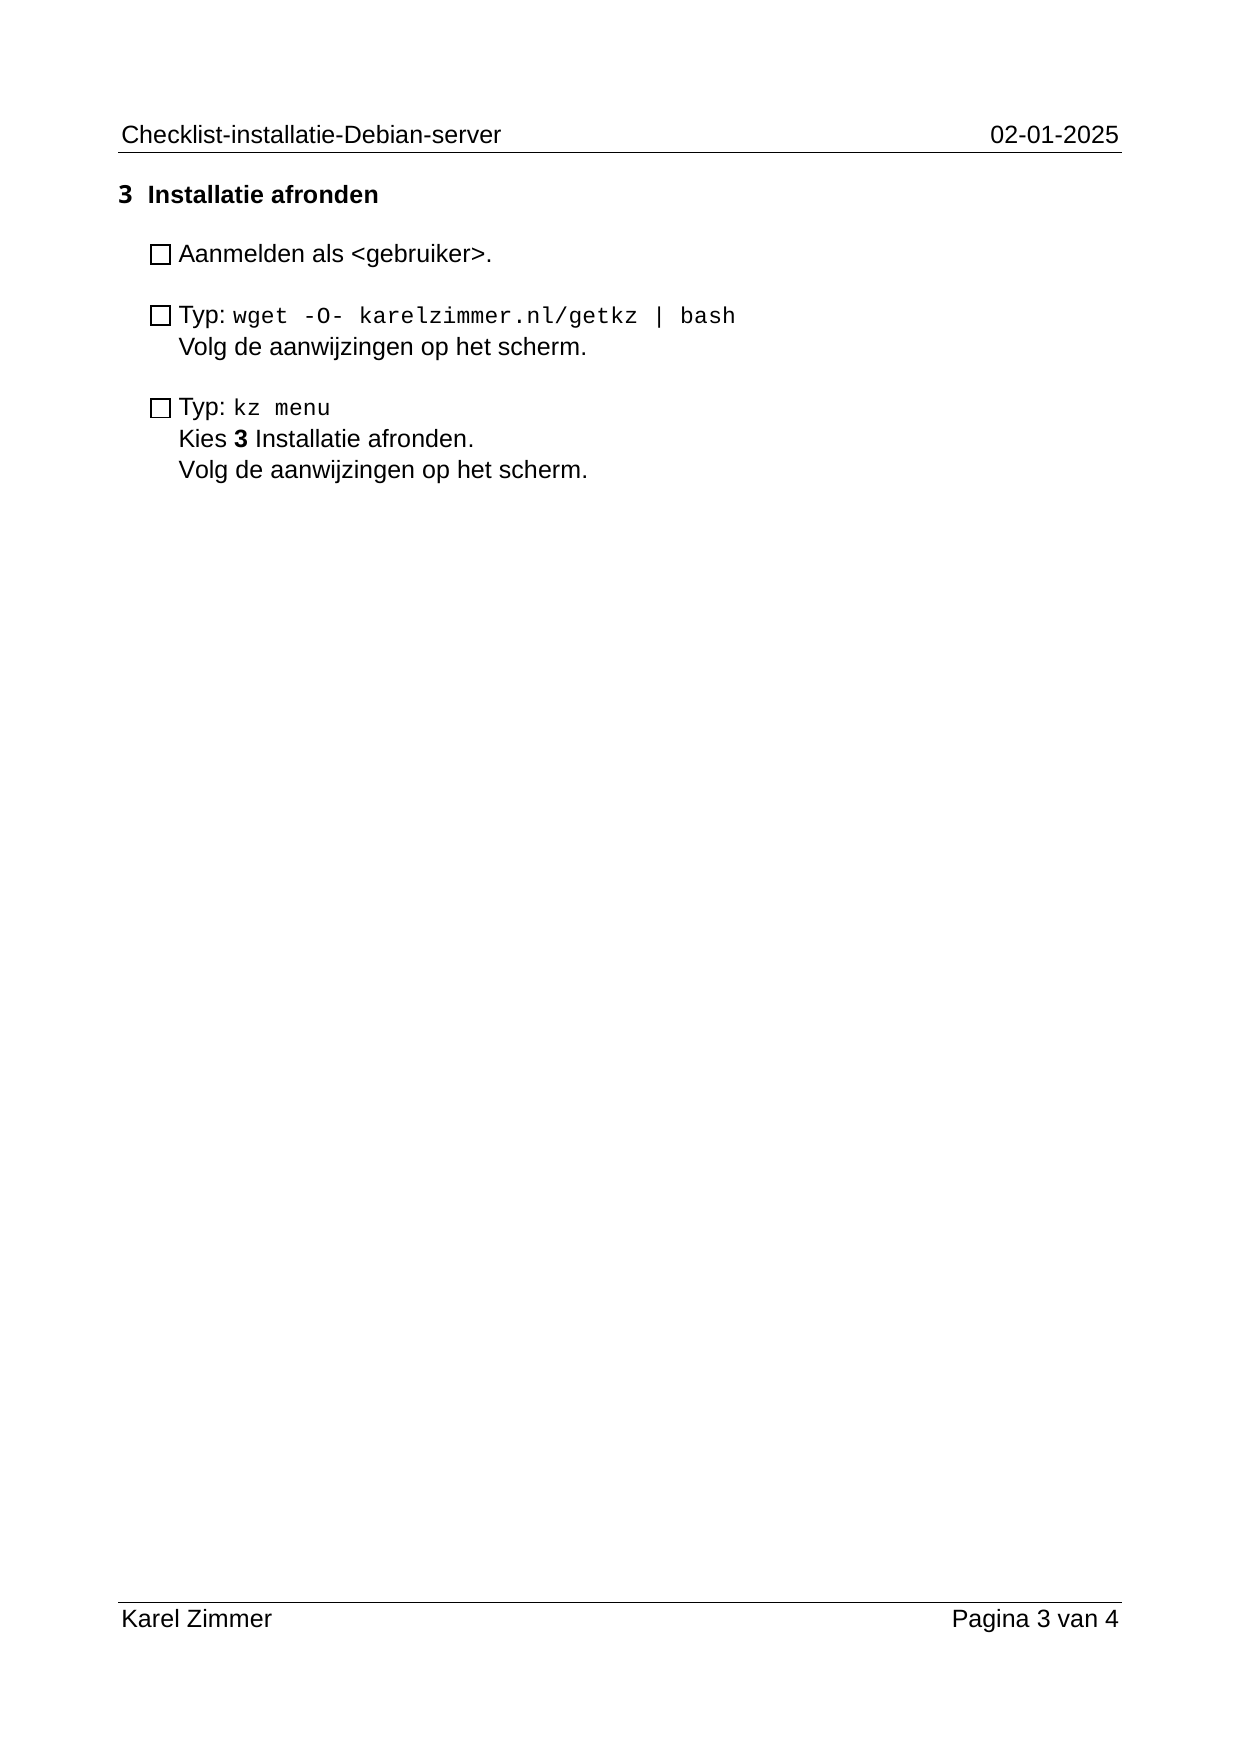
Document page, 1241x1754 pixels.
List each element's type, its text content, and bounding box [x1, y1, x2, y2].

table_cell Volg de aanwijzingen op het scherm. [177, 454, 1122, 485]
table_cell Volg de aanwijzingen op het scherm. [177, 332, 1122, 362]
table_header [142, 239, 177, 269]
table_cell Kies 3 Installatie afronden. [177, 424, 1122, 454]
table_cell Typ: wget -O- karelzimmer.nl/getkz | bash [177, 300, 1122, 332]
table_cell Typ: kz menu [177, 392, 1122, 424]
table_cell [177, 269, 1122, 300]
table_cell [118, 392, 142, 424]
table_cell [142, 424, 177, 454]
table_cell [142, 269, 177, 300]
table_cell [118, 362, 142, 392]
table_cell [142, 454, 177, 485]
table_cell [118, 454, 142, 485]
table_cell [142, 300, 177, 332]
list Installatie afronden [118, 177, 1122, 211]
table_cell [118, 269, 142, 300]
table_cell [177, 362, 1122, 392]
table_cell [142, 392, 177, 424]
table_header [118, 239, 142, 269]
table_cell [142, 332, 177, 362]
table_cell [142, 362, 177, 392]
table_cell [118, 300, 142, 332]
table_header Aanmelden als <gebruiker>. [177, 239, 1122, 269]
table_cell [118, 424, 142, 454]
table_cell [118, 332, 142, 362]
